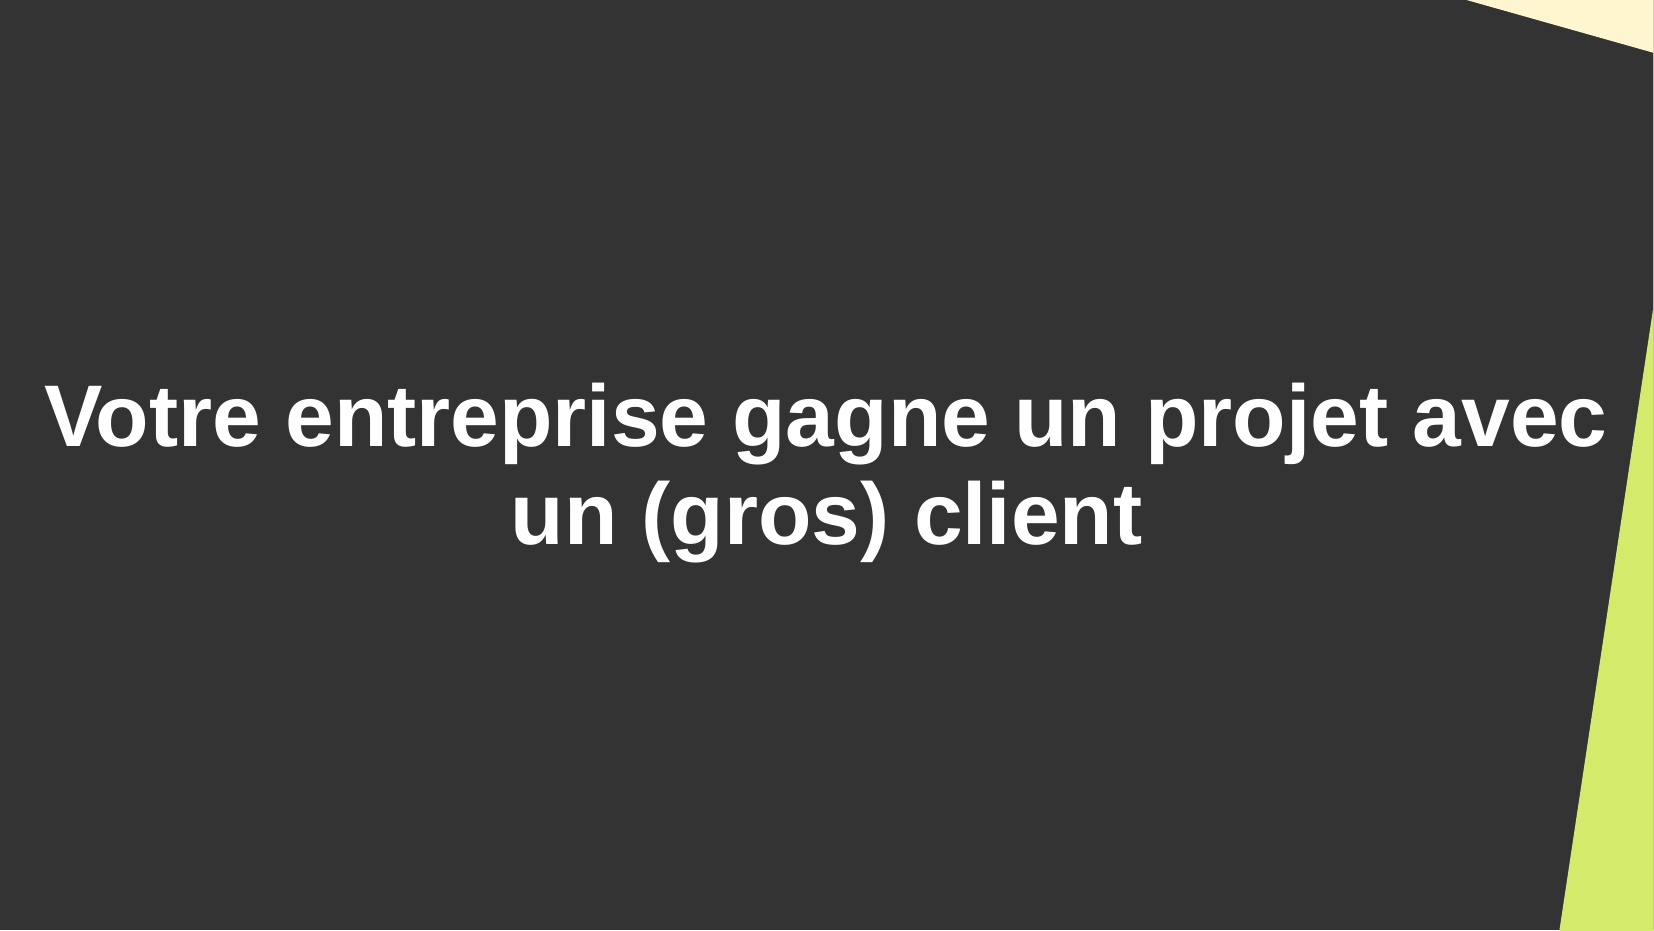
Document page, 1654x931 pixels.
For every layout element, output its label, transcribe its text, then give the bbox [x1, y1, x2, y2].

text_box [1466, 0, 1654, 53]
title Votre entreprise gagne un projet avec un (gros) client [31, 367, 1622, 563]
text_box [1559, 302, 1654, 931]
